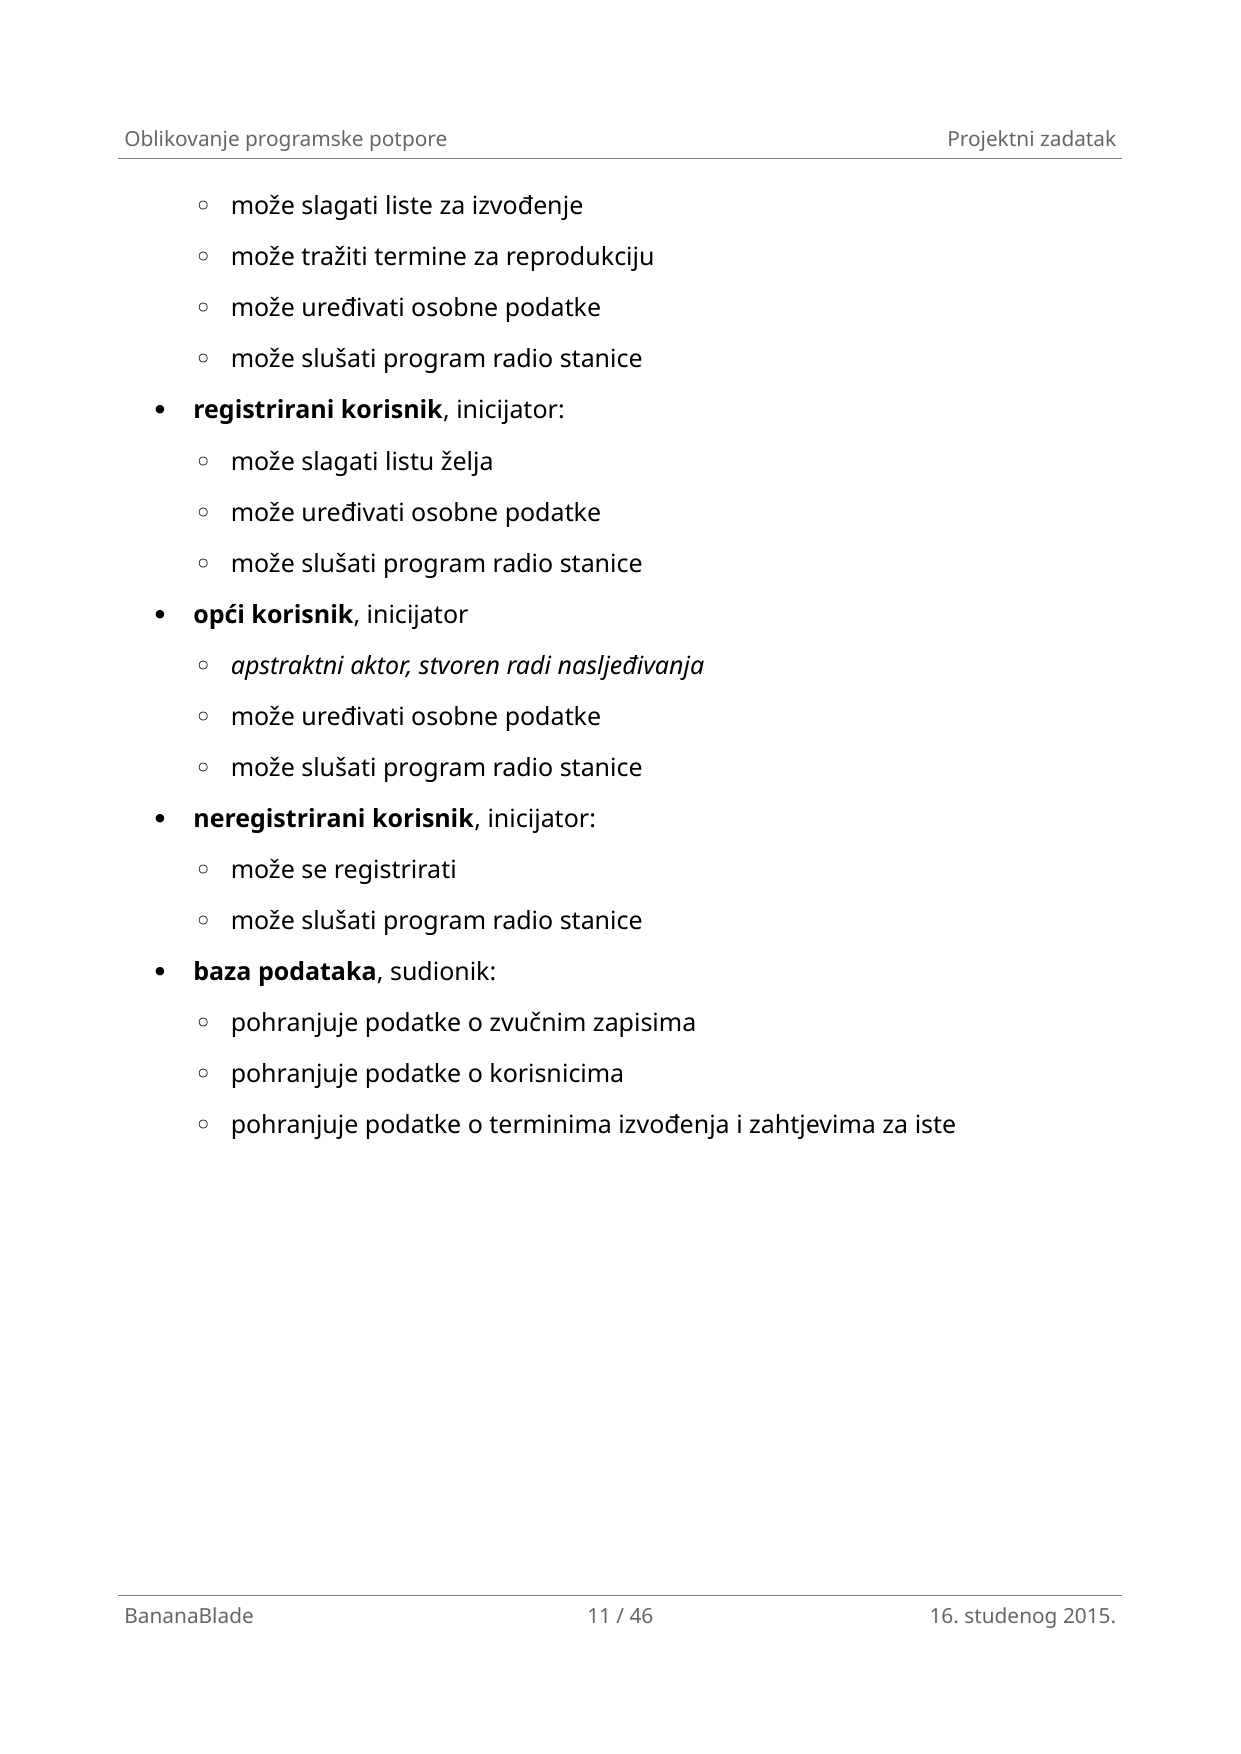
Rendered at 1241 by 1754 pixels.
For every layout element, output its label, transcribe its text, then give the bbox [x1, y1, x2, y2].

list opći korisnik, inicijator [156, 596, 1122, 630]
list pohranjuje podatke o terminima izvođenja i zahtjevima za iste [193, 1107, 1122, 1141]
list registrirani korisnik, inicijator: [156, 392, 1122, 426]
list može slagati listu želja [193, 443, 1122, 477]
list apstraktni aktor, stvoren radi nasljeđivanja [193, 647, 1122, 681]
list može uređivati osobne podatke [193, 494, 1122, 528]
list neregistrirani korisnik, inicijator: [156, 801, 1122, 834]
list pohranjuje podatke o zvučnim zapisima [193, 1005, 1122, 1039]
list može slagati liste za izvođenje [193, 188, 1122, 222]
list može uređivati osobne podatke [193, 698, 1122, 732]
list pohranjuje podatke o korisnicima [193, 1056, 1122, 1090]
list može slušati program radio stanice [193, 341, 1122, 375]
list baza podataka, sudionik: [156, 954, 1122, 988]
list može slušati program radio stanice [193, 903, 1122, 937]
list može uređivati osobne podatke [193, 290, 1122, 324]
list može slušati program radio stanice [193, 749, 1122, 783]
list može tražiti termine za reprodukciju [193, 239, 1122, 273]
list može slušati program radio stanice [193, 545, 1122, 579]
list može se registrirati [193, 852, 1122, 886]
